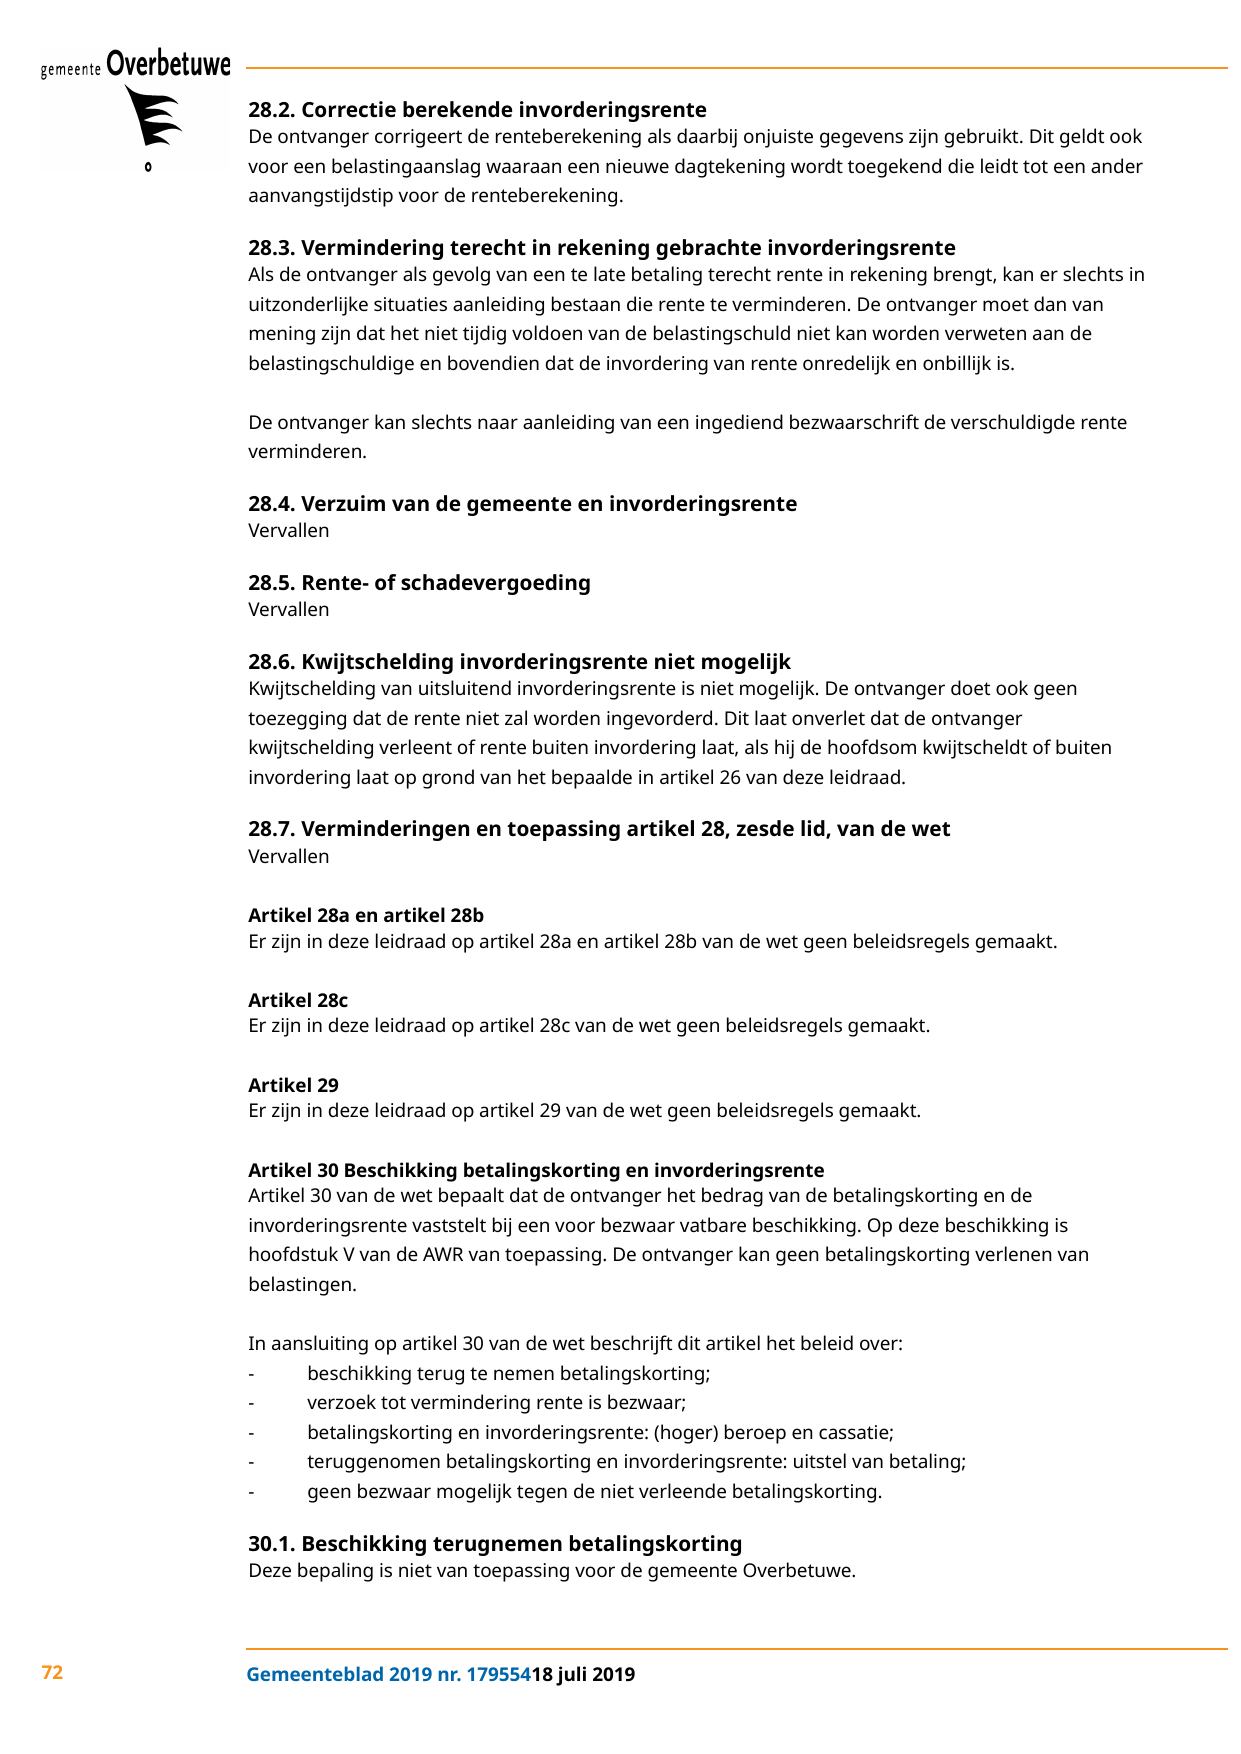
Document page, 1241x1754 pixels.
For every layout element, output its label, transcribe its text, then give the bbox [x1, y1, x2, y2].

text Vervallen [248, 518, 1152, 543]
text Er zijn in deze leidraad op artikel 29 van de wet geen beleidsregels gemaakt. [248, 1098, 1152, 1123]
list betalingskorting en invorderingsrente: (hoger) beroep en cassatie; [248, 1419, 1152, 1445]
text Kwijtschelding van uitsluitend invorderingsrente is niet mogelijk. De ontvanger doet ook geen toezegging dat de rente niet zal worden ingevorderd. Dit laat onverlet dat de ontvanger kwijtschelding verleent of rente buiten invordering laat, als hij de hoofdsom kwijtscheldt of buiten invordering laat op grond van het bepaalde in artikel 26 van deze leidraad. [248, 675, 1152, 790]
text 28.7. Verminderingen en toepassing artikel 28, zesde lid, van de wet [248, 814, 1152, 843]
text 28.4. Verzuim van de gemeente en invorderingsrente [248, 489, 1152, 518]
text 28.2. Correctie berekende invorderingsrente [248, 95, 1152, 123]
text Als de ontvanger als gevolg van een te late betaling terecht rente in rekening brengt, kan er slechts in uitzonderlijke situaties aanleiding bestaan die rente te verminderen. De ontvanger moet dan van mening zijn dat het niet tijdig voldoen van de belastingschuld niet kan worden verweten aan de belastingschuldige en bovendien dat de invordering van rente onredelijk en onbillijk is. [248, 261, 1152, 376]
text 28.3. Vermindering terecht in rekening gebrachte invorderingsrente [248, 233, 1152, 261]
text Artikel 30 Beschikking betalingskorting en invorderingsrente [248, 1157, 1152, 1182]
text Artikel 28c [248, 987, 1152, 1013]
text Vervallen [248, 596, 1152, 622]
text De ontvanger corrigeert de renteberekening als daarbij onjuiste gegevens zijn gebruikt. Dit geldt ook voor een belastingaanslag waaraan een nieuwe dagtekening wordt toegekend die leidt tot een ander aanvangstijdstip voor de renteberekening. [248, 123, 1152, 208]
text Artikel 30 van de wet bepaalt dat de ontvanger het bedrag van de betalingskorting en de invorderingsrente vaststelt bij een voor bezwaar vatbare beschikking. Op deze beschikking is hoofdstuk V van de AWR van toepassing. De ontvanger kan geen betalingskorting verlenen van belastingen. [248, 1182, 1152, 1297]
text De ontvanger kan slechts naar aanleiding van een ingediend bezwaarschrift de verschuldigde rente verminderen. [248, 409, 1152, 464]
text 30.1. Beschikking terugnemen betalingskorting [248, 1529, 1152, 1557]
list beschikking terug te nemen betalingskorting; [248, 1360, 1152, 1386]
list geen bezwaar mogelijk tegen de niet verleende betalingskorting. [248, 1478, 1152, 1504]
text Artikel 29 [248, 1072, 1152, 1098]
list teruggenomen betalingskorting en invorderingsrente: uitstel van betaling; [248, 1449, 1152, 1474]
text 28.6. Kwijtschelding invorderingsrente niet mogelijk [248, 647, 1152, 675]
text Deze bepaling is niet van toepassing voor de gemeente Overbetuwe. [248, 1557, 1152, 1583]
text Artikel 28a en artikel 28b [248, 902, 1152, 928]
picture [41, 47, 231, 172]
text In aansluiting op artikel 30 van de wet beschrijft dit artikel het beleid over: [248, 1330, 1152, 1356]
text Er zijn in deze leidraad op artikel 28a en artikel 28b van de wet geen beleidsregels gemaakt. [248, 928, 1152, 953]
text Vervallen [248, 843, 1152, 869]
list verzoek tot vermindering rente is bezwaar; [248, 1389, 1152, 1415]
text 28.5. Rente- of schadevergoeding [248, 568, 1152, 596]
text Er zijn in deze leidraad op artikel 28c van de wet geen beleidsregels gemaakt. [248, 1013, 1152, 1038]
